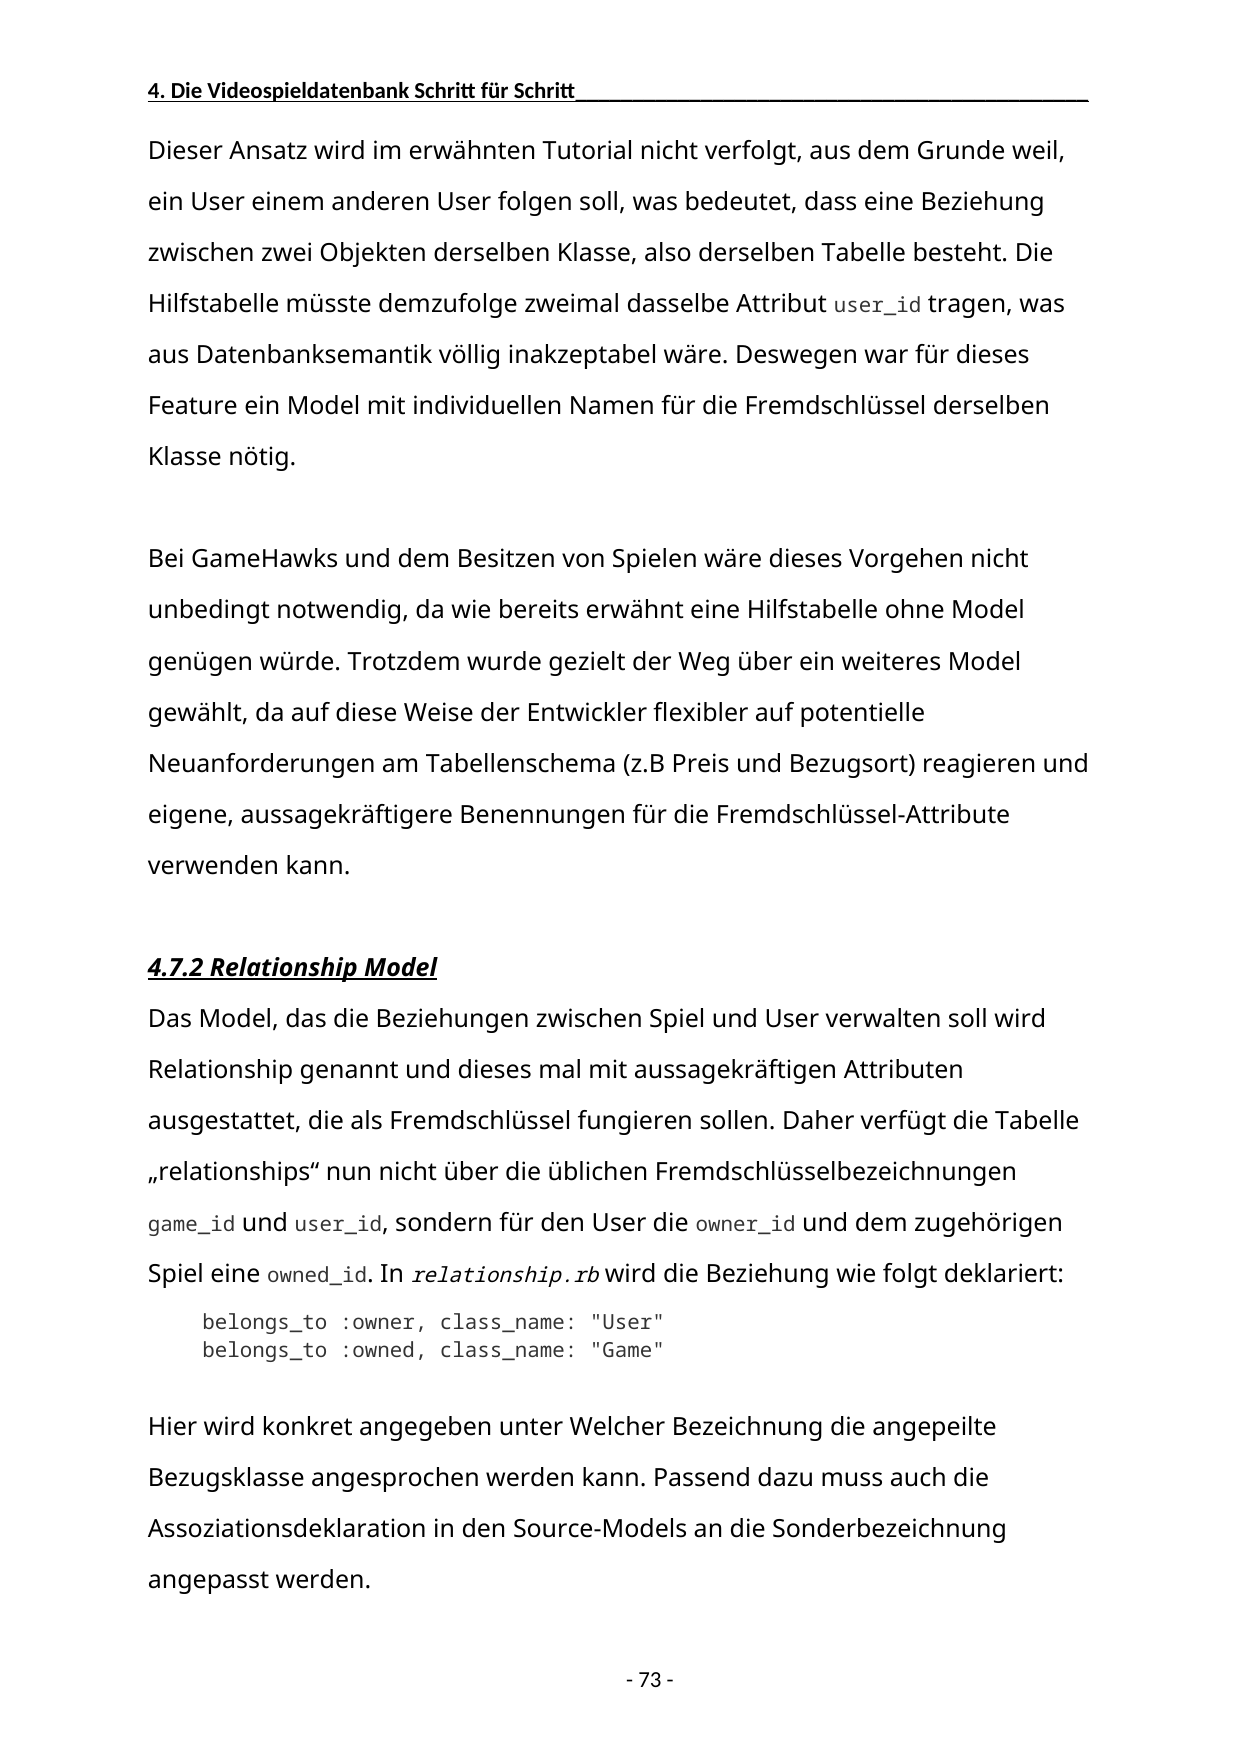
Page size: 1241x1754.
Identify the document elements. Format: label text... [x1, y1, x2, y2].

text Das Model, das die Beziehungen zwischen Spiel und User verwalten soll wird Relationship genannt und dieses mal mit aussagekräftigen Attributen ausgestattet, die als Fremdschlüssel fungieren sollen. Daher verfügt die Tabelle „relationships“ nun nicht über die üblichen Fremdschlüsselbezeichnungen game_id und user_id, sondern für den User die owner_id und dem zugehörigen Spiel eine owned_id. In relationship.rb wird die Beziehung wie folgt deklariert: [148, 1001, 1093, 1290]
text Hier wird konkret angegeben unter Welcher Bezeichnung die angepeilte Bezugsklasse angesprochen werden kann. Passend dazu muss auch die Assoziationsdeklaration in den Source-Models an die Sonderbezeichnung angepasst werden. [148, 1409, 1093, 1596]
text Dieser Ansatz wird im erwähnten Tutorial nicht verfolgt, aus dem Grunde weil, ein User einem anderen User folgen soll, was bedeutet, dass eine Beziehung zwischen zwei Objekten derselben Klasse, also derselben Tabelle besteht. Die Hilfstabelle müsste demzufolge zweimal dasselbe Attribut user_id tragen, was aus Datenbanksemantik völlig inakzeptabel wäre. Deswegen war für dieses Feature ein Model mit individuellen Namen für die Fremdschlüssel derselben Klasse nötig. [148, 133, 1093, 473]
text belongs_to :owned, class_name: "Game" [177, 1335, 1093, 1364]
subtitle 4.7.2 Relationship Model [148, 949, 1093, 983]
text Bei GameHawks und dem Besitzen von Spielen wäre dieses Vorgehen nicht unbedingt notwendig, da wie bereits erwähnt eine Hilfstabelle ohne Model genügen würde. Trotzdem wurde gezielt der Weg über ein weiteres Model gewählt, da auf diese Weise der Entwickler flexibler auf potentielle Neuanforderungen am Tabellenschema (z.B Preis und Bezugsort) reagieren und eigene, aussagekräftigere Benennungen für die Fremdschlüssel-Attribute verwenden kann. [148, 541, 1093, 881]
text belongs_to :owner, class_name: "User" [177, 1307, 1093, 1335]
